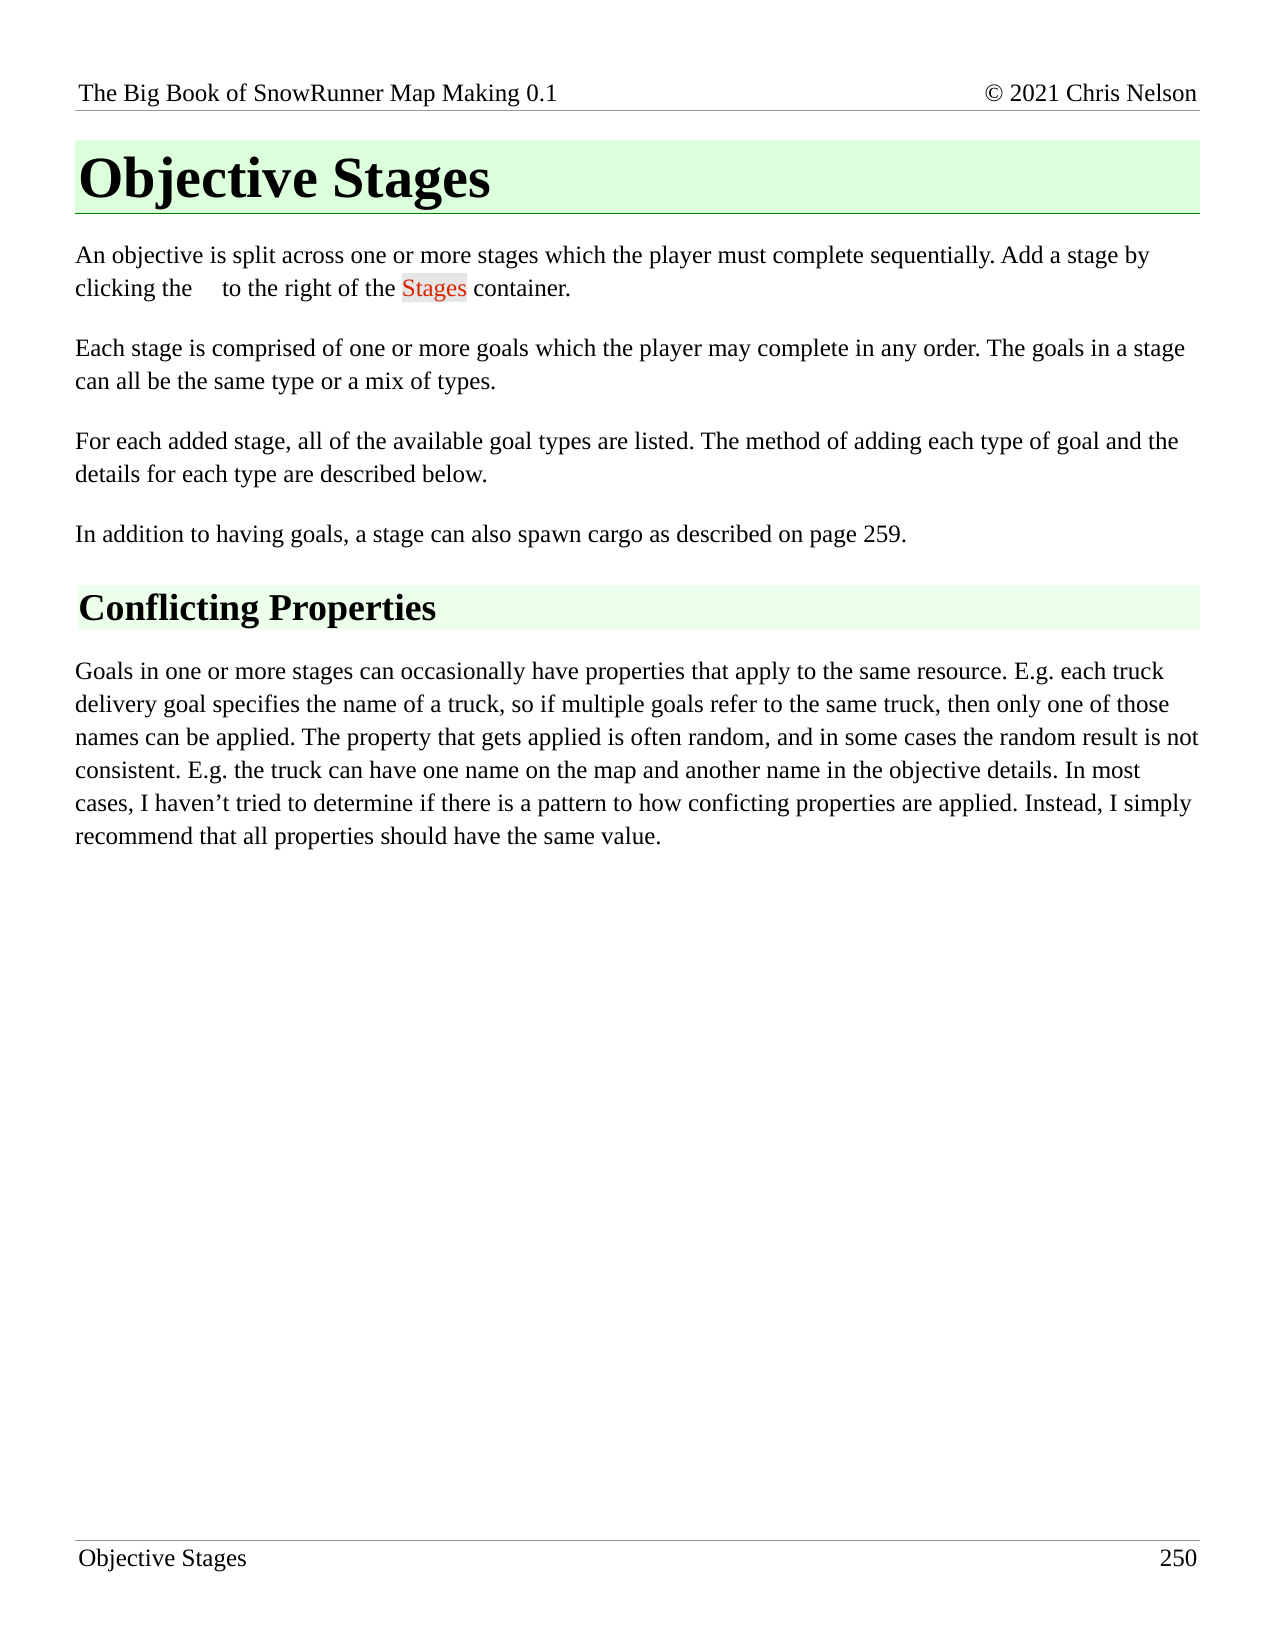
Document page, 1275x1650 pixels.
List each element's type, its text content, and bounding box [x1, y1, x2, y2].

text In addition to having goals, a stage can also spawn cargo as described on page 259. [75, 519, 1200, 548]
subtitle Objective Stages [75, 140, 1200, 213]
text Goals in one or more stages can occasionally have properties that apply to the same resource. E.g. each truck delivery goal specifies the name of a truck, so if multiple goals refer to the same truck, then only one of those names can be applied. The property that gets applied is often random, and in some cases the random result is not consistent. E.g. the truck can have one name on the map and another name in the objective details. In most cases, I haven’t tried to determine if there is a pattern to how conficting properties are applied. Instead, I simply recommend that all properties should have the same value. [75, 656, 1200, 850]
text An objective is split across one or more stages which the player must complete sequentially. Add a stage by clicking the ➕ to the right of the Stages container. [75, 240, 1200, 302]
subtitle Conflicting Properties [78, 585, 1200, 629]
text For each added stage, all of the available goal types are listed. The method of adding each type of goal and the details for each type are described below. [75, 426, 1200, 488]
text Each stage is comprised of one or more goals which the player may complete in any order. The goals in a stage can all be the same type or a mix of types. [75, 333, 1200, 395]
